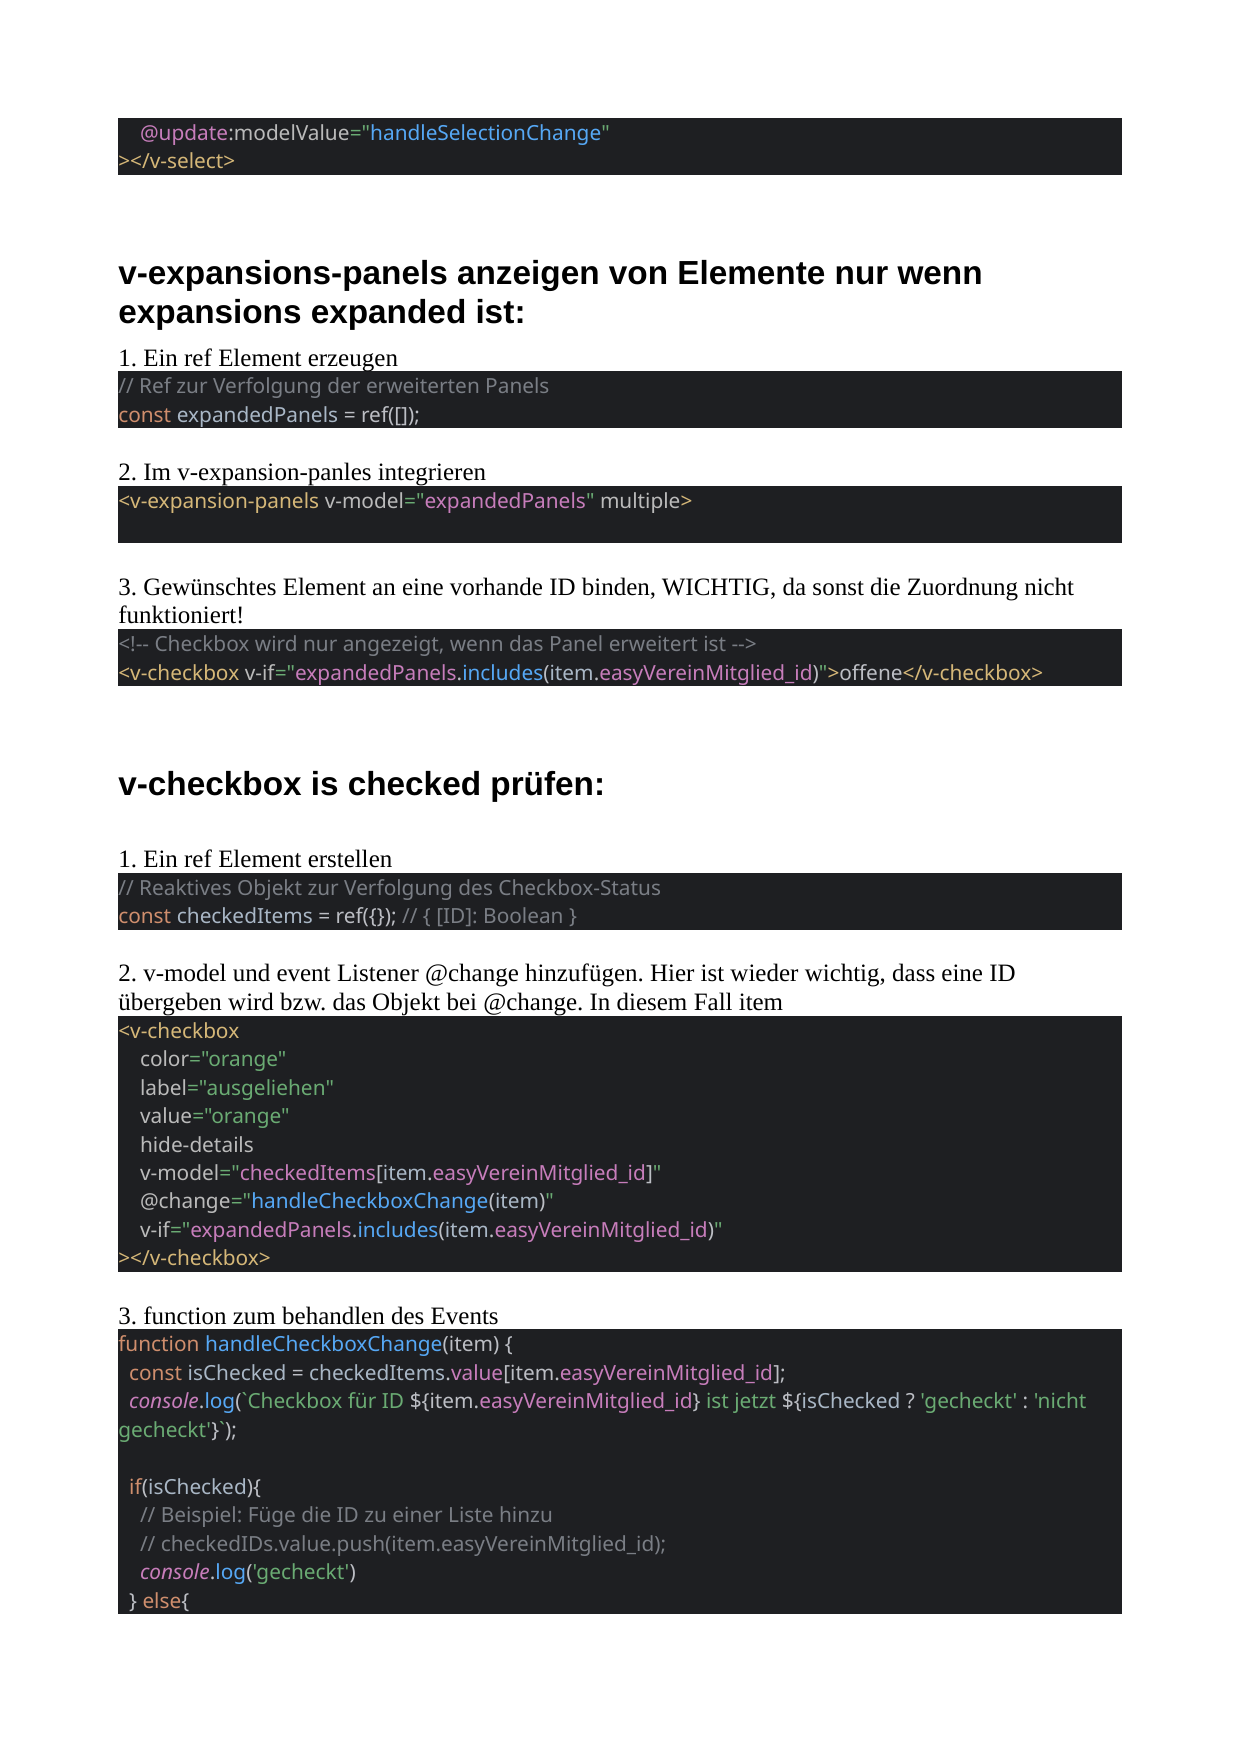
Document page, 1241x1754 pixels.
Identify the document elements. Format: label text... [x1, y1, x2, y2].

text 2. Im v-expansion-panles integrieren [118, 457, 1122, 486]
text // Ref zur Verfolgung der erweiterten Panels const expandedPanels = ref([]); [118, 371, 1122, 428]
text <v-expansion-panels v-model="expandedPanels" multiple> [118, 486, 1122, 543]
subtitle v-checkbox is checked prüfen: [118, 764, 1122, 803]
subtitle v-expansions-panels anzeigen von Elemente nur wenn expansions expanded ist: [118, 253, 1122, 330]
text 2. v-model und event Listener @change hinzufügen. Hier ist wieder wichtig, dass eine ID übergeben wird bzw. das Objekt bei @change. In diesem Fall item [118, 958, 1122, 1016]
text 1. Ein ref Element erstellen [118, 844, 1122, 873]
text function handleCheckboxChange(item) { const isChecked = checkedItems.value[item.easyVereinMitglied_id]; console.log(`Checkbox für ID ${item.easyVereinMitglied_id} ist jetzt ${isChecked ? 'gecheckt' : 'nicht gecheckt'}`); if(isChecked){ // Beispiel: Füge die ID zu einer Liste hinzu // checkedIDs.value.push(item.easyVereinMitglied_id); console.log('gecheckt') } else{ [118, 1329, 1122, 1614]
text 3. Gewünschtes Element an eine vorhande ID binden, WICHTIG, da sonst die Zuordnung nicht funktioniert! [118, 572, 1122, 629]
text 3. function zum behandlen des Events [118, 1301, 1122, 1329]
text @update:modelValue="handleSelectionChange" ></v-select> [118, 118, 1122, 175]
text // Reaktives Objekt zur Verfolgung des Checkbox-Status const checkedItems = ref({}); // { [ID]: Boolean } [118, 873, 1122, 930]
text <v-checkbox color="orange" label="ausgeliehen" value="orange" hide-details v-model="checkedItems[item.easyVereinMitglied_id]" @change="handleCheckboxChange(item)" v-if="expandedPanels.includes(item.easyVereinMitglied_id)" ></v-checkbox> [118, 1016, 1122, 1272]
text <!-- Checkbox wird nur angezeigt, wenn das Panel erweitert ist --> <v-checkbox v-if="expandedPanels.includes(item.easyVereinMitglied_id)">offene</v-checkbox> [118, 629, 1122, 686]
text 1. Ein ref Element erzeugen [118, 343, 1122, 371]
